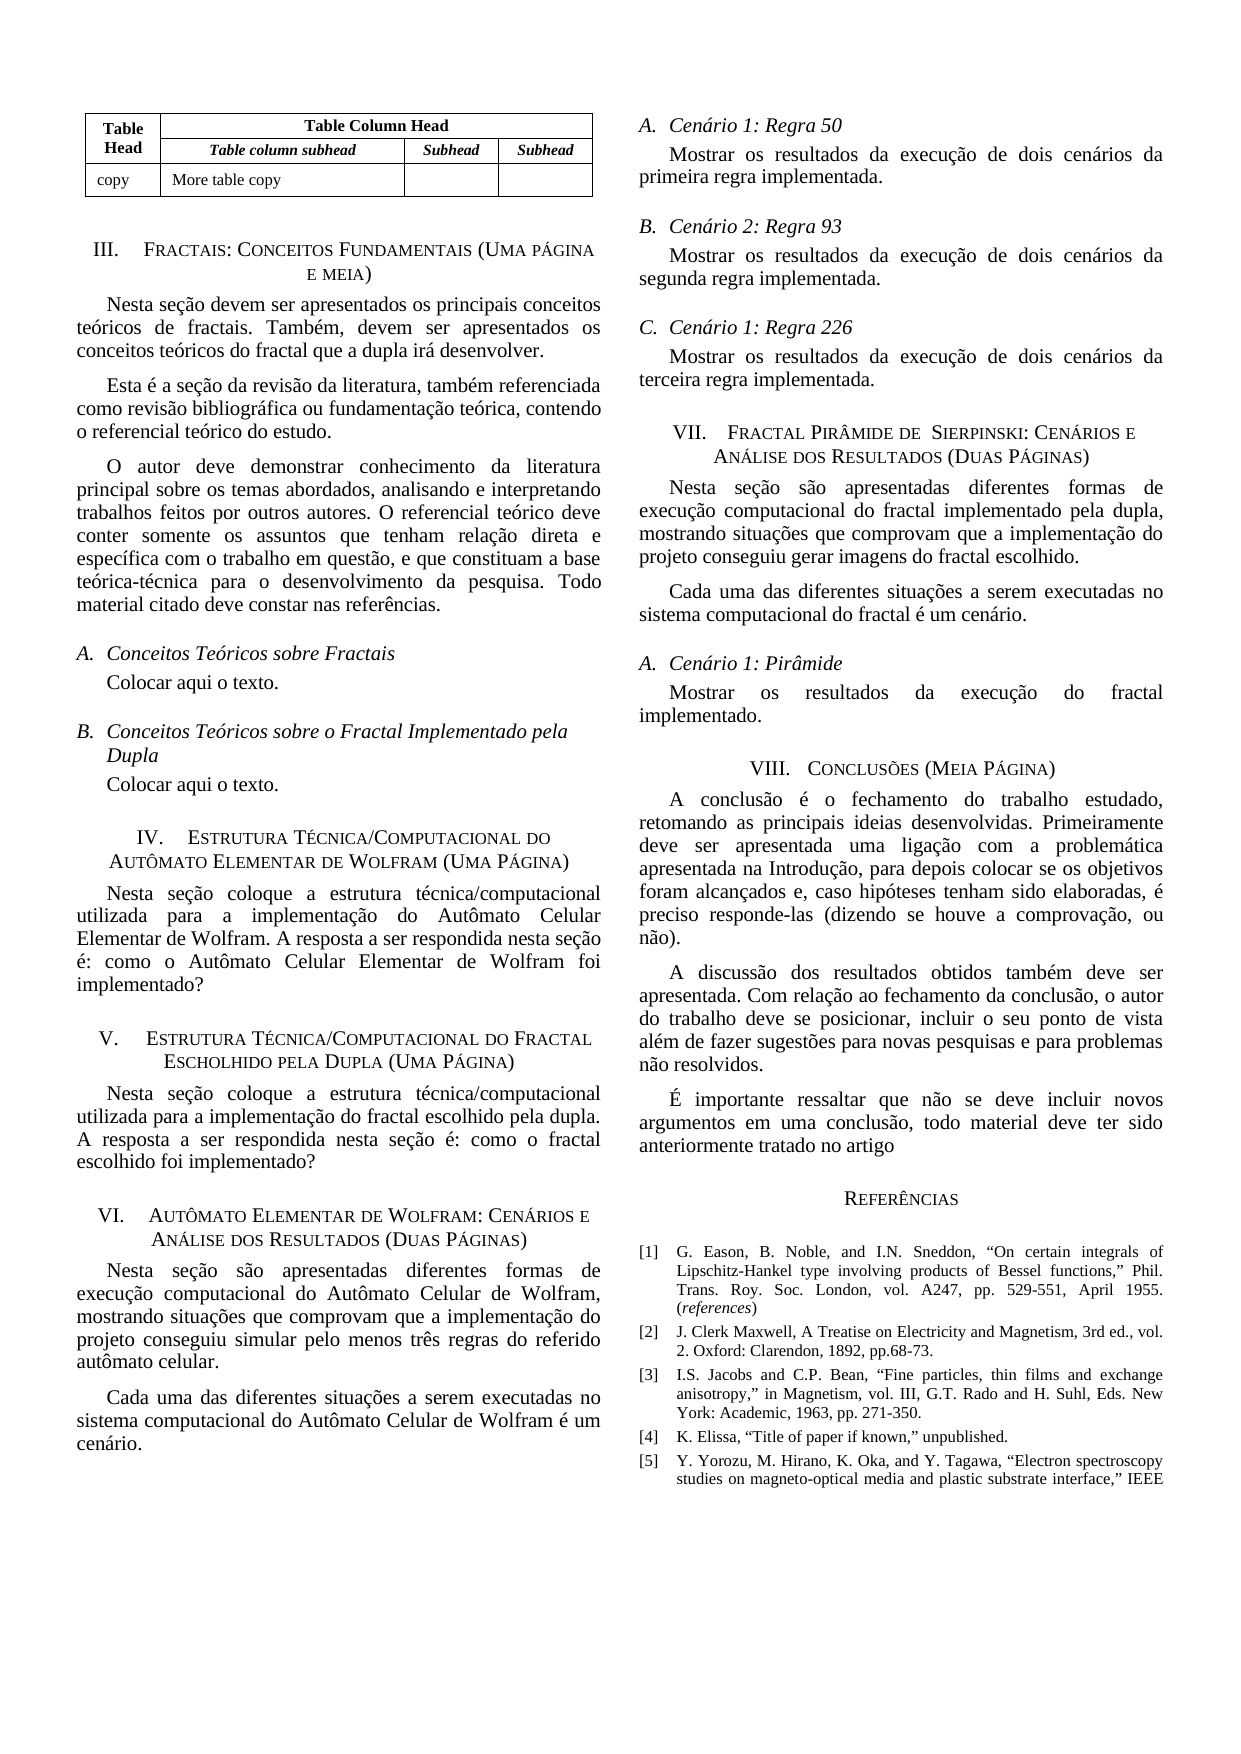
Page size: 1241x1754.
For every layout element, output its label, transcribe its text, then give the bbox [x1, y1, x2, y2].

text Nesta seção são apresentadas diferentes formas de execução computacional do Autômato Celular de Wolfram, mostrando situações que comprovam que a implementação do projeto conseguiu simular pelo menos três regras do referido autômato celular. [76, 1259, 601, 1373]
list K. Elissa, “Title of paper if known,” unpublished. [639, 1427, 1164, 1446]
subtitle Autômato Elementar de Wolfram: Cenários e Análise dos Resultados (Duas Páginas) [76, 1203, 601, 1251]
subtitle Estrutura Técnica/Computacional do Fractal Escholhido pela Dupla (Uma Página) [76, 1025, 601, 1073]
list J. Clerk Maxwell, A Treatise on Electricity and Magnetism, 3rd ed., vol. 2. Oxford: Clarendon, 1892, pp.68-73. [639, 1323, 1164, 1360]
subtitle Cenário 1: Regra 50 [639, 112, 1164, 137]
table_cell Table column subhead [161, 139, 404, 162]
text Esta é a seção da revisão da literatura, também referenciada como revisão bibliográfica ou fundamentação teórica, contendo o referencial teórico do estudo. [76, 374, 601, 443]
text A discussão dos resultados obtidos também deve ser apresentada. Com relação ao fechamento da conclusão, o autor do trabalho deve se posicionar, incluir o seu ponto de vista além de fazer sugestões para novas pesquisas e para problemas não resolvidos. [639, 961, 1164, 1076]
subtitle Conceitos Teóricos sobre Fractais [76, 641, 601, 665]
text O autor deve demonstrar conhecimento da literatura principal sobre os temas abordados, analisando e interpretando trabalhos feitos por outros autores. O referencial teórico deve conter somente os assuntos que tenham relação direta e específica com o trabalho em questão, e que constituam a base teórica-técnica para o desenvolvimento da pesquisa. Todo material citado deve constar nas referências. [76, 456, 601, 616]
subtitle Cenário 1: Pirâmide [639, 651, 1164, 675]
text É importante ressaltar que não se deve incluir novos argumentos em uma conclusão, todo material deve ter sido anteriormente tratado no artigo [639, 1088, 1164, 1157]
text A conclusão é o fechamento do trabalho estudado, retomando as principais ideias desenvolvidas. Primeiramente deve ser apresentada uma ligação com a problemática apresentada na Introdução, para depois colocar se os objetivos foram alcançados e, caso hipóteses tenham sido elaboradas, é preciso responde-las (dizendo se houve a comprovação, ou não). [639, 789, 1164, 949]
table_cell [499, 164, 592, 196]
subtitle Cenário 1: Regra 226 [639, 314, 1164, 339]
text Colocar aqui o texto. [76, 671, 601, 694]
subtitle Cenário 2: Regra 93 [639, 213, 1164, 238]
text Mostrar os resultados da execução de dois cenários da terceira regra implementada. [639, 345, 1164, 391]
list G. Eason, B. Noble, and I.N. Sneddon, “On certain integrals of Lipschitz-Hankel type involving products of Bessel functions,” Phil. Trans. Roy. Soc. London, vol. A247, pp. 529-551, April 1955. (references) [639, 1243, 1164, 1318]
list I.S. Jacobs and C.P. Bean, “Fine particles, thin films and exchange anisotropy,” in Magnetism, vol. III, G.T. Rado and H. Suhl, Eds. New York: Academic, 1963, pp. 271-350. [639, 1366, 1164, 1422]
subtitle Referências [639, 1186, 1164, 1210]
subtitle Fractais: Conceitos Fundamentais (Uma página e meia) [76, 237, 601, 285]
list Y. Yorozu, M. Hirano, K. Oka, and Y. Tagawa, “Electron spectroscopy studies on magneto-optical media and plastic substrate interface,” IEEE [639, 1451, 1164, 1488]
subtitle Conceitos Teóricos sobre o Fractal Implementado pela Dupla [76, 719, 601, 767]
table_cell copy [86, 164, 160, 196]
text Nesta seção coloque a estrutura técnica/computacional utilizada para a implementação do fractal escolhido pela dupla. A resposta a ser respondida nesta seção é: como o fractal escolhido foi implementado? [76, 1082, 601, 1173]
text Colocar aqui o texto. [76, 773, 601, 796]
text Mostrar os resultados da execução de dois cenários da primeira regra implementada. [639, 143, 1164, 188]
subtitle Fractal Pirâmide de Sierpinski: Cenários e Análise dos Resultados (Duas Páginas) [639, 420, 1164, 468]
table_cell More table copy [161, 164, 404, 196]
text Mostrar os resultados da execução do fractal implementado. [639, 681, 1164, 727]
text Nesta seção devem ser apresentados os principais conceitos teóricos de fractais. Também, devem ser apresentados os conceitos teóricos do fractal que a dupla irá desenvolver. [76, 293, 601, 362]
subtitle Estrutura Técnica/Computacional do Autômato Elementar de Wolfram (Uma Página) [76, 825, 601, 873]
table_header Table Column Head [161, 114, 592, 137]
table_cell [405, 164, 498, 196]
table_cell Subhead [405, 139, 498, 162]
text Cada uma das diferentes situações a serem executadas no sistema computacional do fractal é um cenário. [639, 580, 1164, 626]
subtitle Conclusões (Meia Página) [639, 756, 1164, 780]
text Mostrar os resultados da execução de dois cenários da segunda regra implementada. [639, 244, 1164, 289]
text Cada uma das diferentes situações a serem executadas no sistema computacional do Autômato Celular de Wolfram é um cenário. [76, 1386, 601, 1455]
text Nesta seção coloque a estrutura técnica/computacional utilizada para a implementação do Autômato Celular Elementar de Wolfram. A resposta a ser respondida nesta seção é: como o Autômato Celular Elementar de Wolfram foi implementado? [76, 882, 601, 996]
table_cell Subhead [499, 139, 592, 162]
text Nesta seção são apresentadas diferentes formas de execução computacional do fractal implementado pela dupla, mostrando situações que comprovam que a implementação do projeto conseguiu gerar imagens do fractal escolhido. [639, 476, 1164, 568]
table_header Table Head [86, 114, 160, 162]
